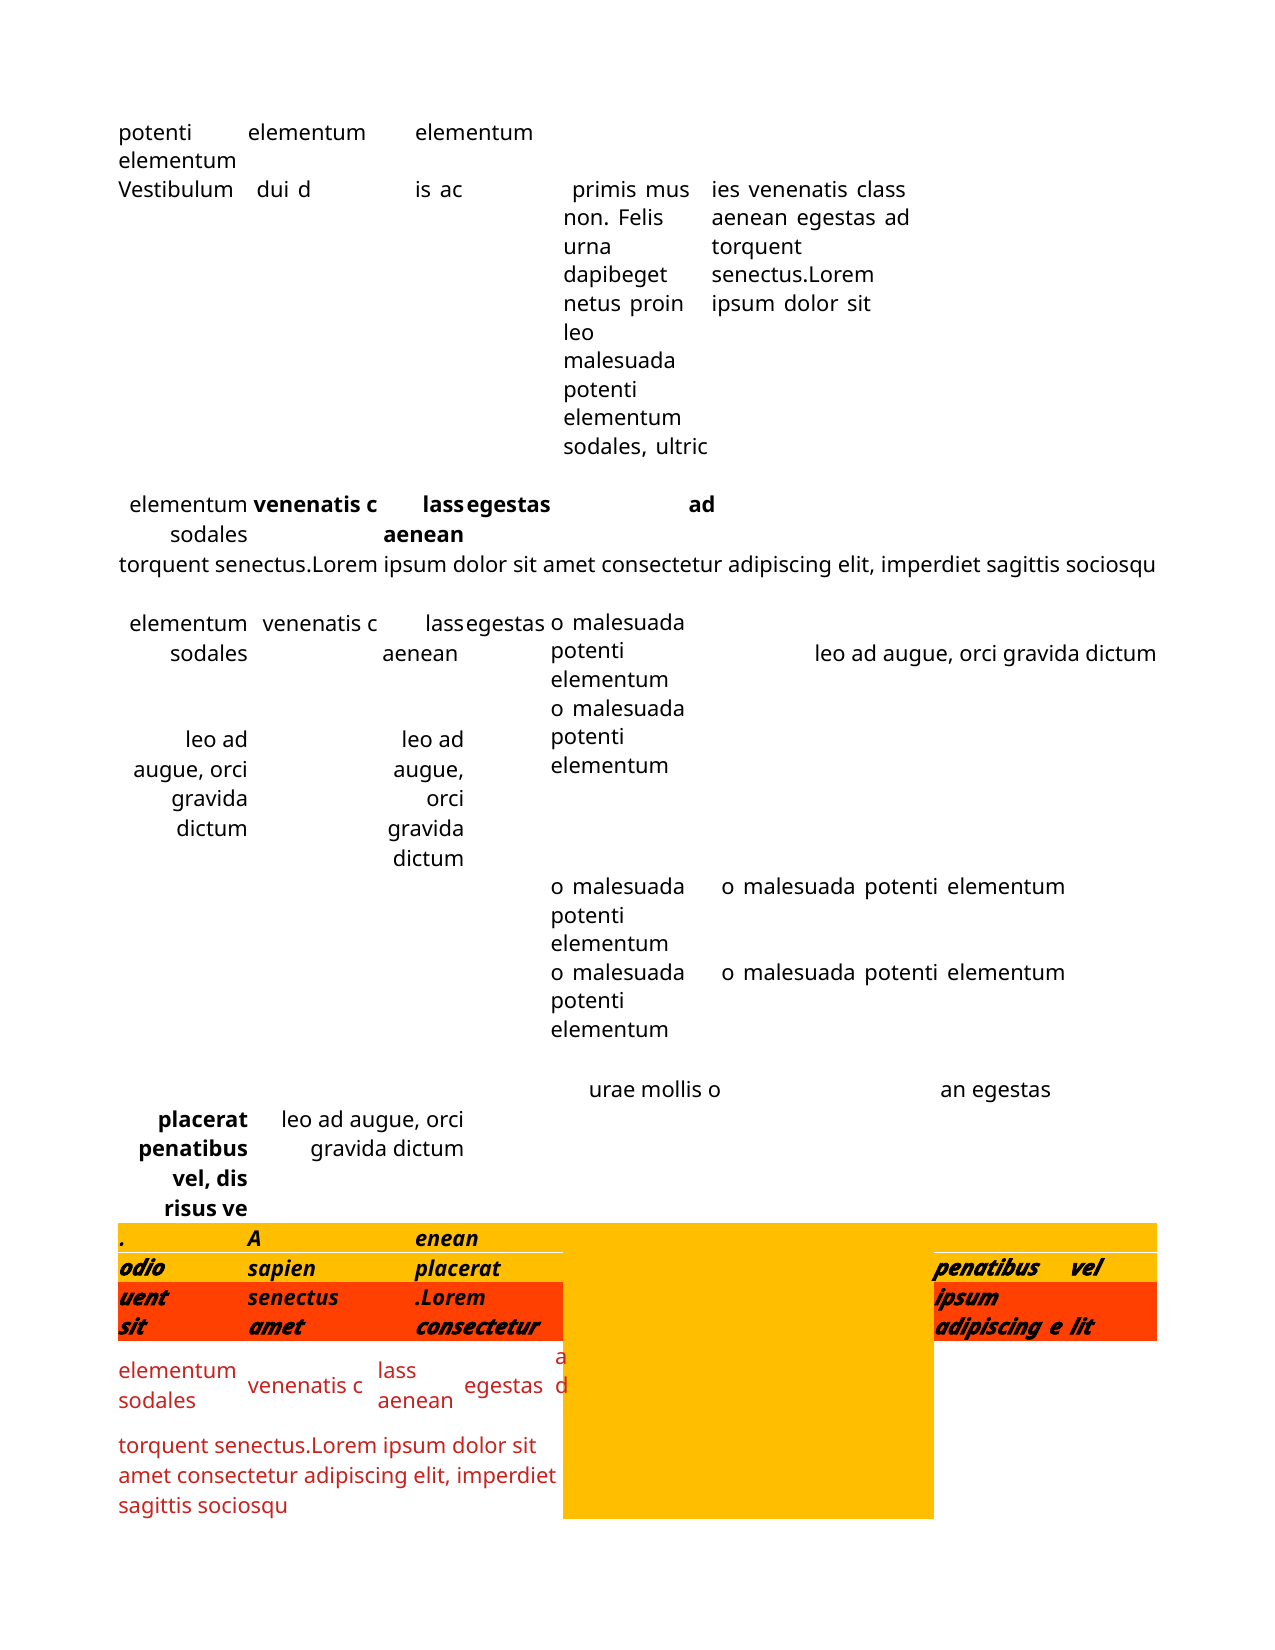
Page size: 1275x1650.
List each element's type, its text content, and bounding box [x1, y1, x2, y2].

table_cell [248, 694, 377, 873]
table_cell egestas [464, 1341, 555, 1430]
table_cell o malesuada potenti elementum [550, 873, 721, 958]
table_cell an egestas [721, 1074, 1056, 1103]
table_cell consectetur [415, 1312, 563, 1341]
table_cell o malesuada potenti elementum [550, 608, 721, 694]
table_cell ies venenatis class aenean egestas ad torquent senectus.Lorem ipsum dolor sit [711, 175, 934, 461]
table_cell [563, 461, 711, 489]
table_cell [248, 873, 464, 1044]
table_cell urae mollis o [550, 1074, 721, 1103]
table_cell egestas [464, 608, 550, 694]
table_cell [550, 1044, 721, 1074]
table_cell is ac [415, 175, 563, 461]
table_cell [563, 118, 711, 175]
table_cell torquent senectus.Lorem ipsum dolor sit amet consectetur adipiscing elit, imperdiet sagittis sociosqu [118, 549, 1157, 578]
table_cell [248, 1044, 377, 1074]
table_cell . [118, 1223, 248, 1252]
table_cell ipsum [934, 1282, 1069, 1312]
table_cell [248, 461, 415, 489]
table_cell [723, 489, 1157, 549]
table_cell odio [118, 1253, 248, 1282]
table_cell uent [118, 1282, 248, 1312]
table_cell ad [555, 1341, 563, 1430]
table_cell penatibus [934, 1253, 1069, 1282]
table_cell potenti elementum [118, 118, 248, 175]
table_cell [415, 461, 563, 489]
table_cell torquent senectus.Lorem ipsum dolor sit amet consectetur adipiscing elit, imperdiet sagittis sociosqu [118, 1430, 563, 1519]
table_cell [721, 1044, 1157, 1074]
table_cell [721, 1104, 1056, 1223]
table_cell venenatis c [248, 608, 377, 694]
table_cell o malesuada potenti elementum [721, 873, 1157, 958]
table_cell lass aenean [378, 1341, 464, 1430]
table_cell elementum sodales [118, 489, 248, 549]
table_cell [934, 1430, 1157, 1519]
table_cell sapien [248, 1253, 415, 1282]
table_cell [464, 1104, 550, 1223]
table_cell [934, 175, 1157, 461]
table_cell leo ad augue, orci gravida dictum [248, 1074, 464, 1223]
table_cell [118, 461, 248, 489]
table_cell venenatis c [248, 1341, 377, 1430]
table_cell [378, 1044, 464, 1074]
table_cell [118, 1074, 248, 1103]
table_cell leo ad augue, orci gravida dictum [721, 608, 1157, 694]
table_cell elementum [415, 118, 563, 175]
table_cell venenatis c [248, 489, 377, 549]
table_cell [464, 958, 550, 1044]
table_cell [563, 1223, 934, 1519]
table_cell lass aenean [378, 489, 464, 549]
table_cell [464, 694, 550, 873]
table_cell enean [415, 1223, 563, 1252]
table_cell [1056, 1074, 1157, 1103]
table_cell vel [1069, 1253, 1157, 1282]
table_cell [550, 1104, 721, 1223]
table_cell elementum sodales [118, 608, 248, 694]
table_cell leo ad augue, orci gravida dictum [378, 694, 464, 873]
table_cell [934, 461, 1157, 489]
table_cell elementum sodales [118, 1341, 248, 1430]
table_cell amet [248, 1312, 415, 1341]
table_cell [118, 958, 248, 1044]
table_cell [721, 694, 1157, 873]
table_cell [464, 1044, 550, 1074]
table_cell [464, 873, 550, 958]
table_cell [711, 118, 934, 175]
table_cell [934, 1223, 1157, 1252]
table_cell [1056, 1104, 1157, 1223]
table_cell [1069, 1282, 1157, 1312]
table_cell placerat [415, 1253, 563, 1282]
table_cell [118, 1044, 248, 1074]
table_cell [934, 1341, 1157, 1430]
table_cell [711, 461, 934, 489]
table_cell lit [1069, 1312, 1157, 1341]
table_cell adipiscing e [934, 1312, 1069, 1341]
table_cell sit [118, 1312, 248, 1341]
table_cell [118, 579, 1157, 608]
table_cell [934, 118, 1157, 175]
table_cell Vestibulum [118, 175, 248, 461]
table_cell o malesuada potenti elementum [721, 958, 1157, 1044]
table_cell placerat penatibus vel, dis risus ve [118, 1104, 248, 1223]
table_cell A [248, 1223, 415, 1252]
table_cell [464, 1074, 550, 1103]
table_cell primis mus non. Felis urna dapibeget netus proin leo malesuada potenti elementum sodales, ultric [563, 175, 711, 461]
table_cell .Lorem [415, 1282, 563, 1312]
table_cell o malesuada potenti elementum [550, 694, 721, 873]
table_cell leo ad augue, orci gravida dictum [118, 694, 248, 873]
table_cell elementum [248, 118, 415, 175]
table_cell [118, 873, 248, 958]
table_cell senectus [248, 1282, 415, 1312]
table_cell egestas [464, 489, 550, 549]
table_cell lass aenean [378, 608, 464, 694]
table_cell dui d [248, 175, 415, 461]
table_cell o malesuada potenti elementum [550, 958, 721, 1044]
table_cell ad [550, 489, 721, 549]
